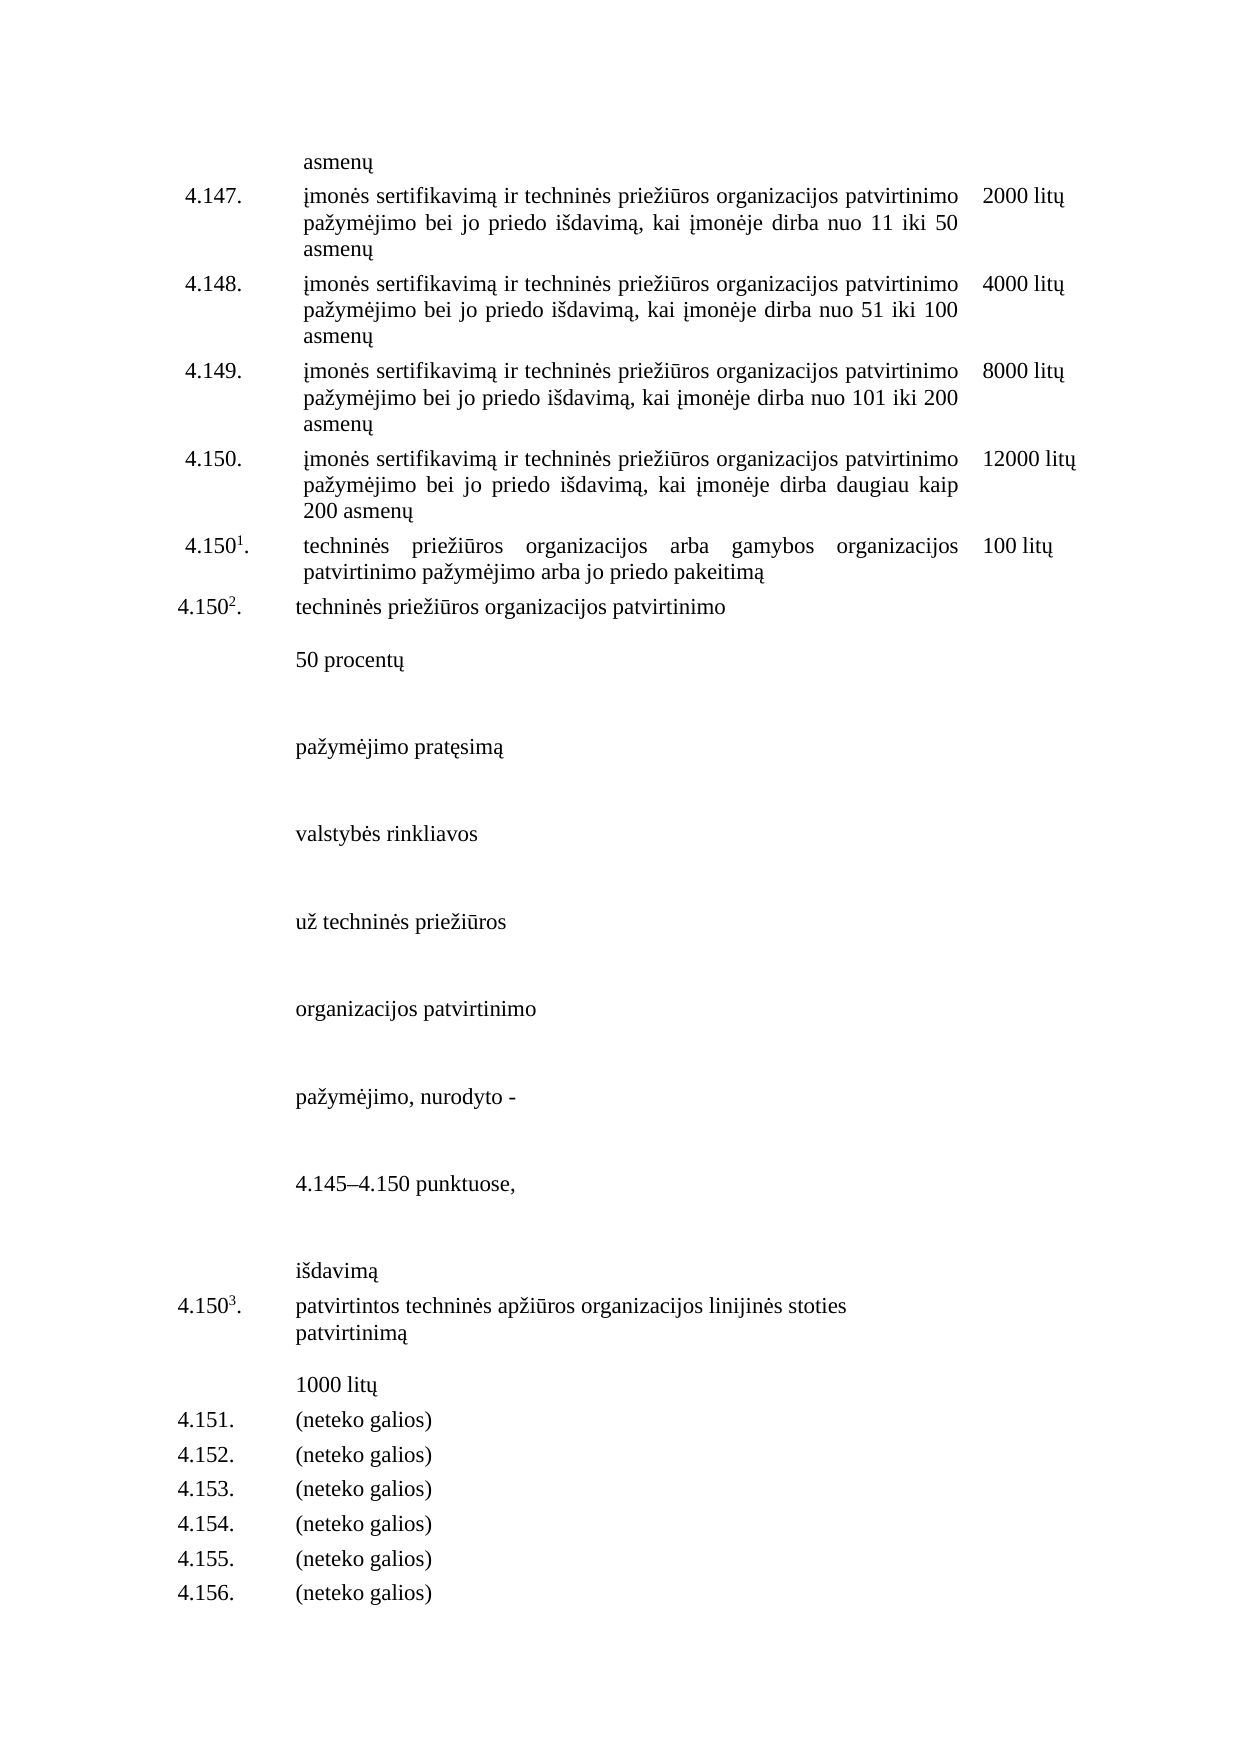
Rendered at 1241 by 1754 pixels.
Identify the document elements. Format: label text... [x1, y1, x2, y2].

text 4.1503. patvirtintos techninės apžiūros organizacijos linijinės stoties patvirtinimą 1000 litų [177, 1292, 945, 1398]
text 4.156. (neteko galios) [177, 1579, 945, 1606]
table_cell 4.148. [174, 270, 292, 357]
table_cell [971, 148, 1144, 182]
text 4.152. (neteko galios) [177, 1441, 945, 1467]
text už techninės priežiūros [177, 855, 945, 934]
text organizacijos patvirtinimo [177, 943, 945, 1022]
table_cell 8000 litų [971, 357, 1144, 444]
table_cell 12000 litų [971, 445, 1144, 532]
table_cell 100 litų [971, 532, 1144, 593]
text 4.154. (neteko galios) [177, 1510, 945, 1536]
text valstybės rinkliavos [177, 768, 945, 847]
table_cell 4.150. [174, 445, 292, 532]
table_cell asmenų [292, 148, 971, 182]
table_cell įmonės sertifikavimą ir techninės priežiūros organizacijos patvirtinimo pažymėjimo bei jo priedo išdavimą, kai įmonėje dirba nuo 11 iki 50 asmenų [292, 183, 971, 270]
text pažymėjimo, nurodyto - [177, 1030, 945, 1109]
text pažymėjimo pratęsimą [177, 680, 945, 759]
table_cell įmonės sertifikavimą ir techninės priežiūros organizacijos patvirtinimo pažymėjimo bei jo priedo išdavimą, kai įmonėje dirba nuo 101 iki 200 asmenų [292, 357, 971, 444]
text išdavimą [177, 1205, 945, 1284]
table_cell įmonės sertifikavimą ir techninės priežiūros organizacijos patvirtinimo pažymėjimo bei jo priedo išdavimą, kai įmonėje dirba daugiau kaip 200 asmenų [292, 445, 971, 532]
table_cell 4.1501. [174, 532, 292, 593]
table_cell įmonės sertifikavimą ir techninės priežiūros organizacijos patvirtinimo pažymėjimo bei jo priedo išdavimą, kai įmonėje dirba nuo 51 iki 100 asmenų [292, 270, 971, 357]
table_cell [174, 148, 292, 182]
table_cell 4.149. [174, 357, 292, 444]
table_cell 2000 litų [971, 183, 1144, 270]
text 4.153. (neteko galios) [177, 1475, 945, 1502]
text 4.151. (neteko galios) [177, 1406, 945, 1432]
text 4.145–4.150 punktuose, [177, 1117, 945, 1196]
text 4.155. (neteko galios) [177, 1545, 945, 1571]
text 4.1502. techninės priežiūros organizacijos patvirtinimo 50 procentų [177, 593, 945, 672]
table_cell 4.147. [174, 183, 292, 270]
table_cell techninės priežiūros organizacijos arba gamybos organizacijos patvirtinimo pažymėjimo arba jo priedo pakeitimą [292, 532, 971, 593]
table_cell 4000 litų [971, 270, 1144, 357]
